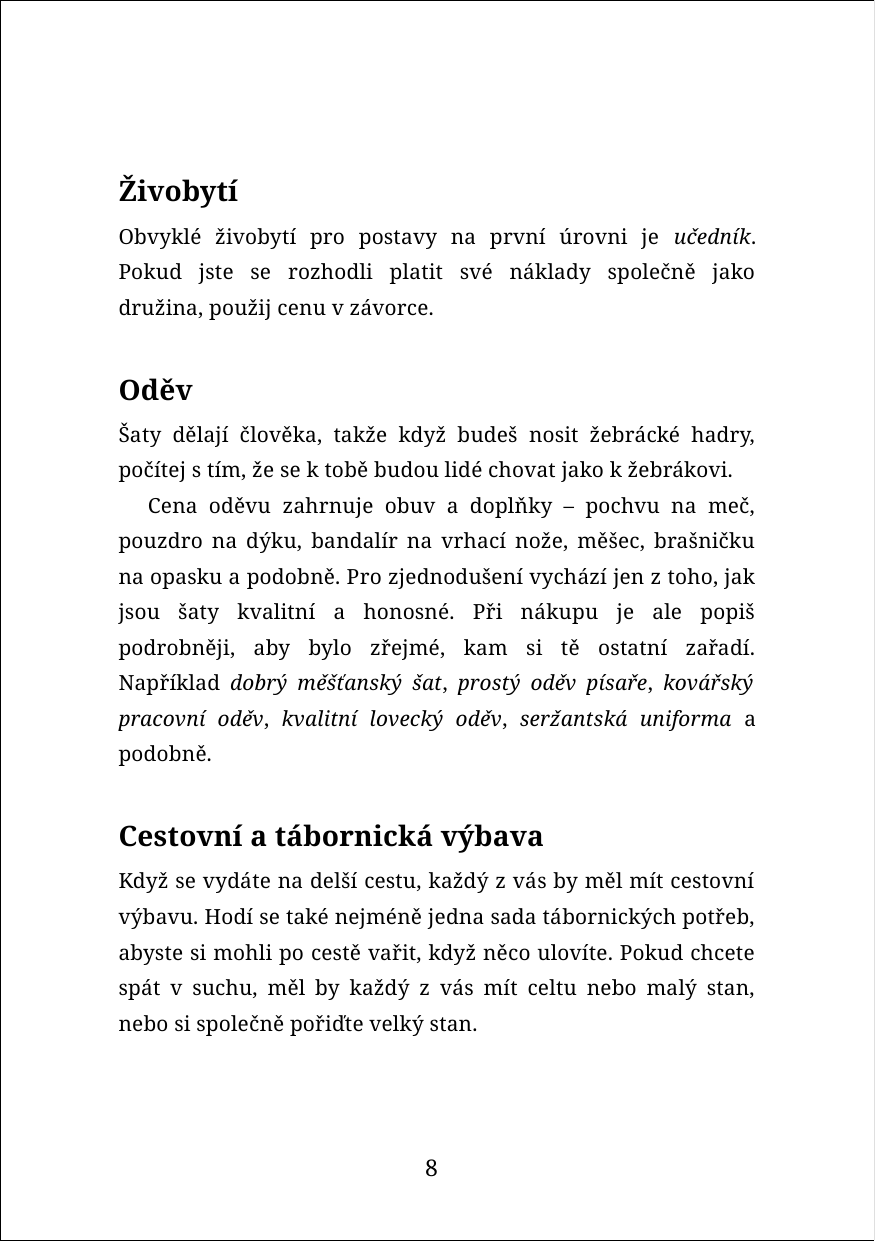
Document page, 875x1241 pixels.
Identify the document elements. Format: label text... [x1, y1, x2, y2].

text Obvyklé živobytí pro postavy na první úrovni je učedník. Pokud jste se rozhodli platit své náklady společně jako družina, použij cenu v závorce. [118, 222, 756, 321]
subtitle Cestovní a tábornická výbava [118, 816, 756, 855]
subtitle Živobytí [118, 172, 756, 210]
text Šaty dělají člověka, takže když budeš nosit žebrácké hadry, počítej s tím, že se k tobě budou lidé chovat jako k žebrákovi. Cena oděvu zahrnuje obuv a doplňky – pochvu na meč, pouzdro na dýku, bandalír na vrhací nože, měšec, brašničku na opasku a podobně. Pro zjednodušení vychází jen z toho, jak jsou šaty kvalitní a honosné. Při nákupu je ale popiš podrobněji, aby bylo zřejmé, kam si tě ostatní zařadí. Například dobrý měšťanský šat, prostý oděv písaře, kovářský pracovní oděv, kvalitní lovecký oděv, seržantská uniforma a podobně. [118, 420, 756, 768]
text Když se vydáte na delší cestu, každý z vás by měl mít cestovní výbavu. Hodí se také nejméně jedna sada tábornických potřeb, abyste si mohli po cestě vařit, když něco ulovíte. Pokud chcete spát v suchu, měl by každý z vás mít celtu nebo malý stan, nebo si společně pořiďte velký stan. [118, 867, 756, 1037]
subtitle Oděv [118, 370, 756, 408]
